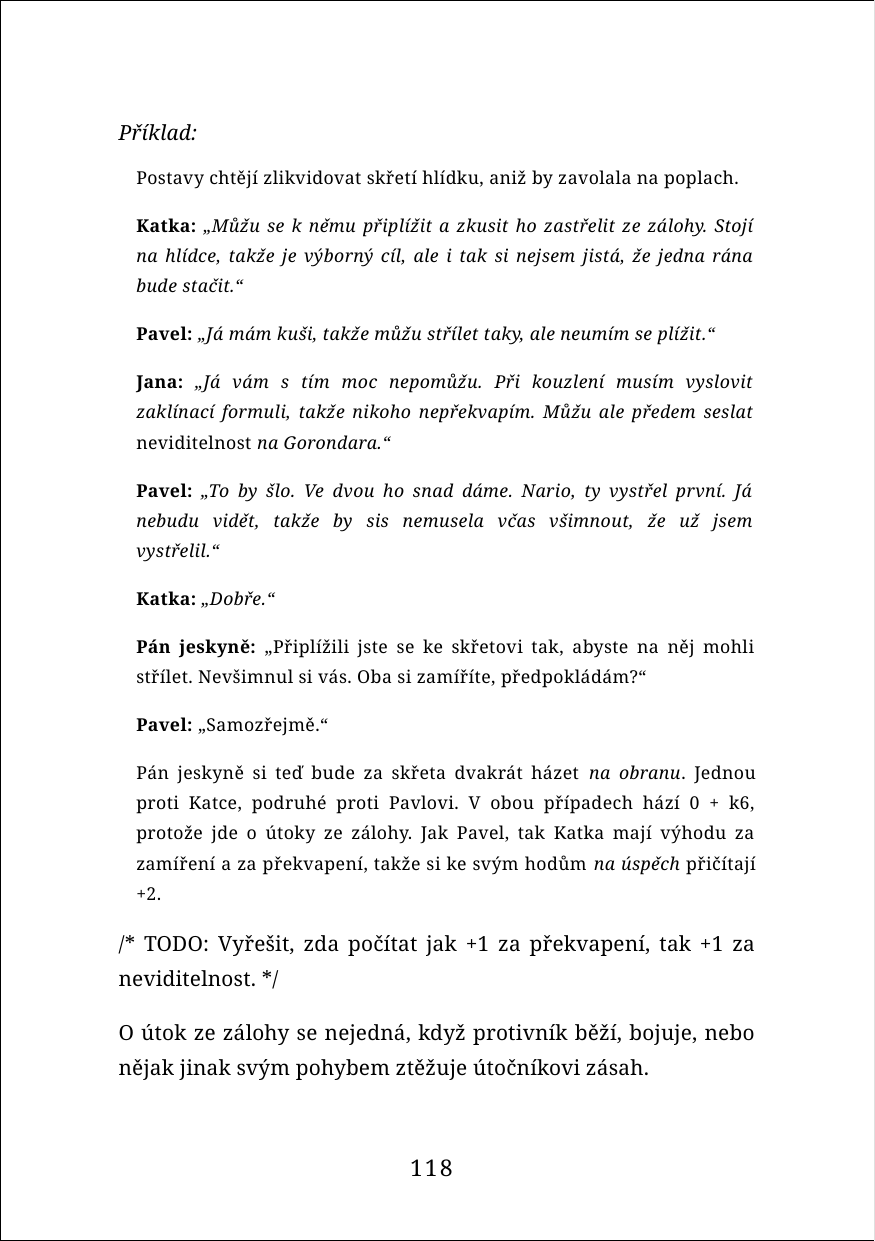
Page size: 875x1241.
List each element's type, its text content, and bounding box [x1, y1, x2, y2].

text Katka: „Dobře.“ [136, 586, 756, 611]
text Pán jeskyně si teď bude za skřeta dvakrát házet na obranu. Jednou proti Katce, podruhé proti Pavlovi. V obou případech hází 0 + k6, protože jde o útoky ze zálohy. Jak Pavel, tak Katka mají výhodu za zamíření a za překvapení, takže si ke svým hodům na úspěch přičítají +2. [136, 760, 756, 905]
text Pavel: „Já mám kuši, takže můžu střílet taky, ale neumím se plížit.“ [136, 322, 756, 346]
text Pavel: „Samozřejmě.“ [136, 712, 756, 737]
text Jana: „Já vám s tím moc nepomůžu. Při kouzlení musím vyslovit zaklínací formuli, takže nikoho nepřekvapím. Můžu ale předem seslat neviditelnost na Gorondara.“ [136, 370, 756, 454]
text Příklad: [118, 118, 756, 147]
text /* TODO: Vyřešit, zda počítat jak +1 za překvapení, tak +1 za neviditelnost. */ [118, 929, 756, 993]
text Pán jeskyně: „Připlížili jste se ke skřetovi tak, abyste na něj mohli střílet. Nevšimnul si vás. Oba si zamíříte, předpokládám?“ [136, 634, 756, 689]
text Postavy chtějí zlikvidovat skřetí hlídku, aniž by zavolala na poplach. [136, 166, 756, 190]
text Pavel: „To by šlo. Ve dvou ho snad dáme. Nario, ty vystřel první. Já nebudu vidět, takže by sis nemusela včas všimnout, že už jsem vystřelil.“ [136, 478, 756, 563]
text Katka: „Můžu se k němu připlížit a zkusit ho zastřelit ze zálohy. Stojí na hlídce, takže je výborný cíl, ale i tak si nejsem jistá, že jedna rána bude stačit.“ [136, 213, 756, 298]
text O útok ze zálohy se nejedná, když protivník běží, bojuje, nebo nějak jinak svým pohybem ztěžuje útočníkovi zásah. [118, 1018, 756, 1082]
